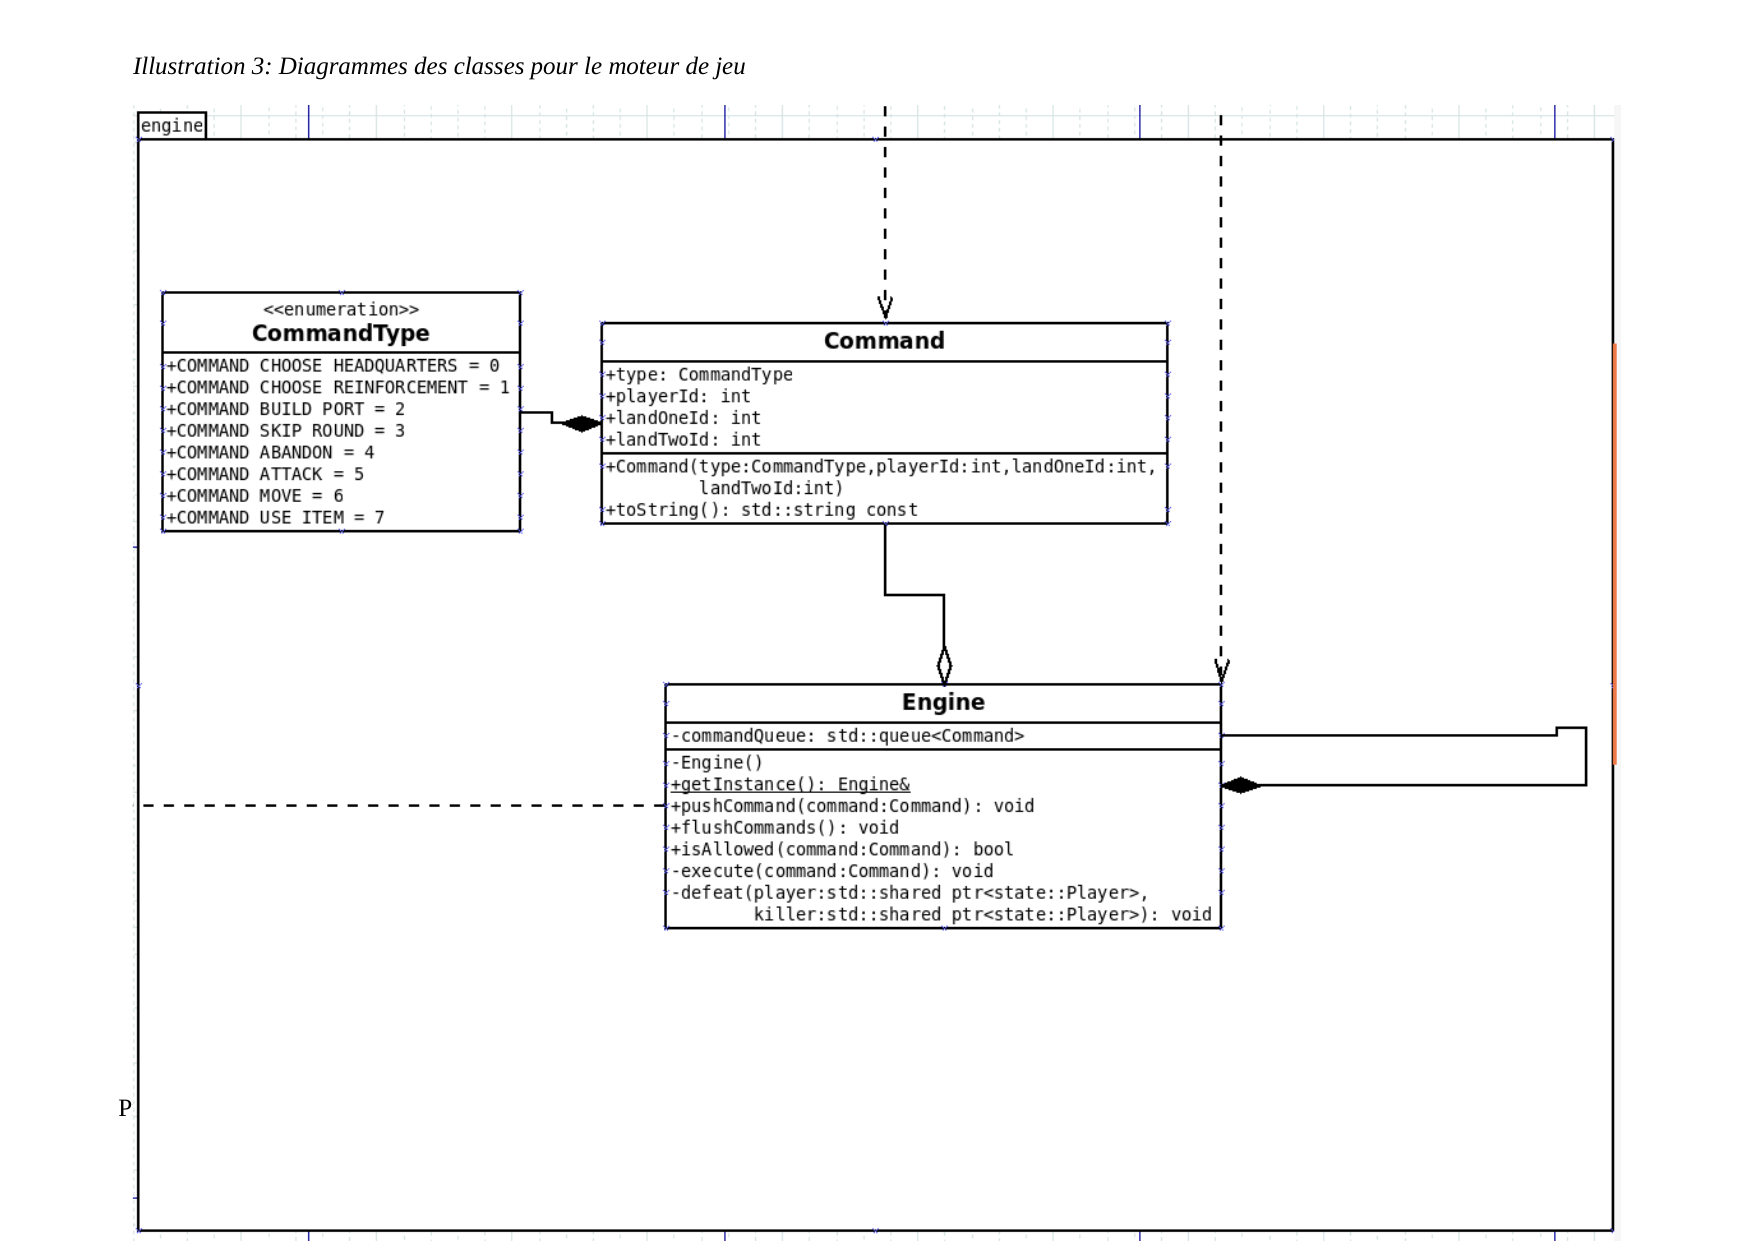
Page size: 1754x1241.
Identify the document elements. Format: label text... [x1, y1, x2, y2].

text Illustration 3: Diagrammes des classes pour le moteur de jeu [133, 51, 1621, 80]
